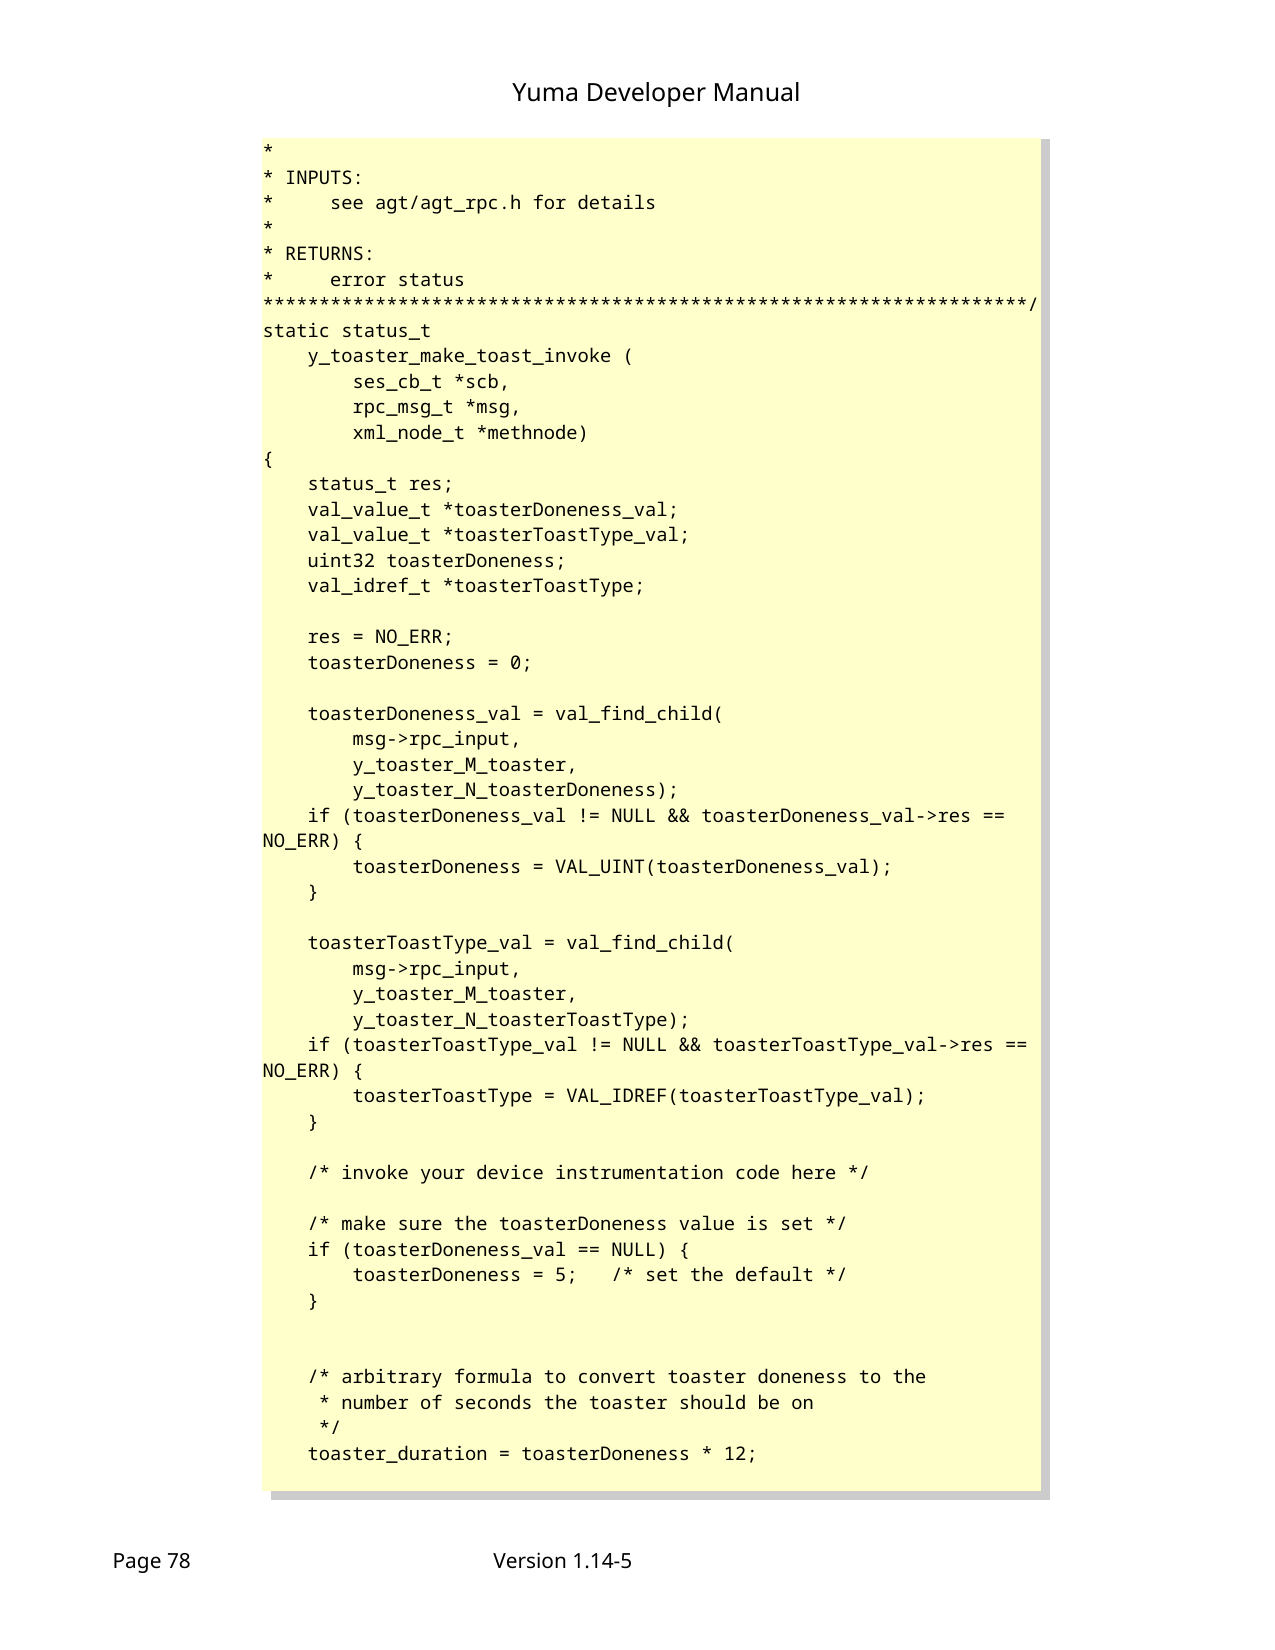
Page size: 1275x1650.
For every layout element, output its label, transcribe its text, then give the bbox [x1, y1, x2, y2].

text ********************************************************************/ [262, 292, 1041, 317]
text { [262, 445, 1041, 470]
text if (toasterDoneness_val != NULL && toasterDoneness_val->res == NO_ERR) { [262, 802, 1041, 853]
text * [262, 138, 1041, 164]
text * number of seconds the toaster should be on [262, 1389, 1041, 1414]
text * see agt/agt_rpc.h for details [262, 189, 1041, 215]
text toasterDoneness_val = val_find_child( [262, 700, 1041, 726]
text val_value_t *toasterToastType_val; [262, 521, 1041, 547]
text rpc_msg_t *msg, [262, 394, 1041, 419]
text /* arbitrary formula to convert toaster doneness to the [262, 1363, 1041, 1389]
text * [262, 215, 1041, 241]
text } [262, 1108, 1041, 1134]
text toasterDoneness = 0; [262, 649, 1041, 674]
text if (toasterToastType_val != NULL && toasterToastType_val->res == NO_ERR) { [262, 1032, 1041, 1083]
text toaster_duration = toasterDoneness * 12; [262, 1440, 1041, 1466]
text y_toaster_N_toasterToastType); [262, 1006, 1041, 1032]
text y_toaster_N_toasterDoneness); [262, 777, 1041, 802]
text */ [262, 1414, 1041, 1440]
text /* make sure the toasterDoneness value is set */ [262, 1210, 1041, 1236]
text * INPUTS: [262, 164, 1041, 189]
text * RETURNS: [262, 241, 1041, 266]
text static status_t [262, 317, 1041, 343]
text toasterToastType_val = val_find_child( [262, 930, 1041, 955]
text if (toasterDoneness_val == NULL) { [262, 1236, 1041, 1261]
text res = NO_ERR; [262, 623, 1041, 649]
text status_t res; [262, 470, 1041, 496]
text y_toaster_M_toaster, [262, 751, 1041, 777]
text uint32 toasterDoneness; [262, 547, 1041, 572]
text toasterDoneness = 5; /* set the default */ [262, 1261, 1041, 1287]
text toasterToastType = VAL_IDREF(toasterToastType_val); [262, 1083, 1041, 1108]
text val_value_t *toasterDoneness_val; [262, 496, 1041, 521]
text msg->rpc_input, [262, 955, 1041, 981]
text xml_node_t *methnode) [262, 419, 1041, 445]
text y_toaster_M_toaster, [262, 981, 1041, 1006]
text } [262, 879, 1041, 904]
text val_idref_t *toasterToastType; [262, 572, 1041, 598]
text ses_cb_t *scb, [262, 368, 1041, 394]
text msg->rpc_input, [262, 726, 1041, 751]
text } [262, 1287, 1041, 1312]
text /* invoke your device instrumentation code here */ [262, 1159, 1041, 1185]
text * error status [262, 266, 1041, 292]
text y_toaster_make_toast_invoke ( [262, 343, 1041, 368]
text toasterDoneness = VAL_UINT(toasterDoneness_val); [262, 853, 1041, 879]
